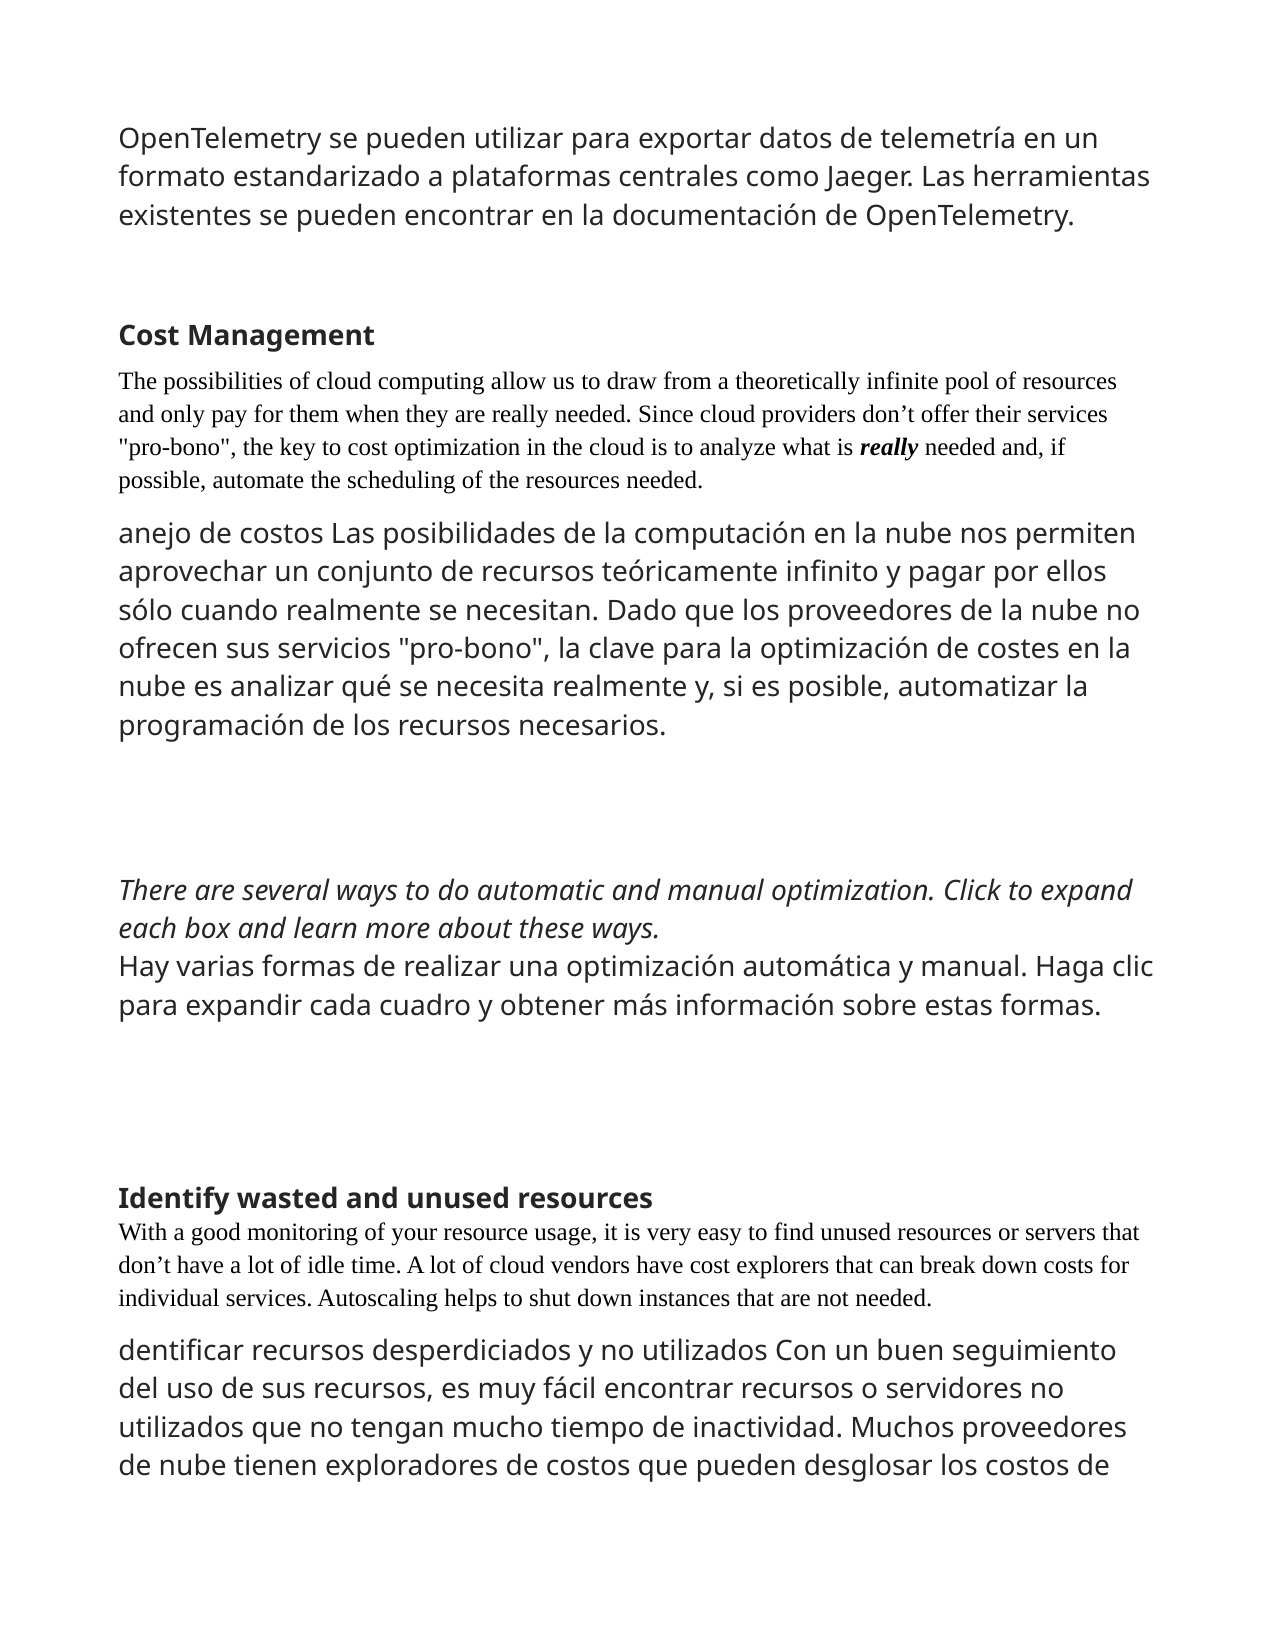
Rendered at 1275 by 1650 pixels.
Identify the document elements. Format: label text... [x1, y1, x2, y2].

text OpenTelemetry se pueden utilizar para exportar datos de telemetría en un formato estandarizado a plataformas centrales como Jaeger. Las herramientas existentes se pueden encontrar en la documentación de OpenTelemetry. [118, 118, 1157, 233]
text With a good monitoring of your resource usage, it is very easy to find unused resources or servers that don’t have a lot of idle time. A lot of cloud vendors have cost explorers that can break down costs for individual services. Autoscaling helps to shut down instances that are not needed. [118, 1217, 1157, 1312]
text dentificar recursos desperdiciados y no utilizados Con un buen seguimiento del uso de sus recursos, es muy fácil encontrar recursos o servidores no utilizados que no tengan mucho tiempo de inactividad. Muchos proveedores de nube tienen exploradores de costos que pueden desglosar los costos de [118, 1331, 1157, 1484]
text The possibilities of cloud computing allow us to draw from a theoretically infinite pool of resources and only pay for them when they are really needed. Since cloud providers don’t offer their services "pro-bono", the key to cost optimization in the cloud is to analyze what is really needed and, if possible, automate the scheduling of the resources needed. [118, 366, 1157, 494]
text anejo de costos Las posibilidades de la computación en la nube nos permiten aprovechar un conjunto de recursos teóricamente infinito y pagar por ellos sólo cuando realmente se necesitan. Dado que los proveedores de la nube no ofrecen sus servicios "pro-bono", la clave para la optimización de costes en la nube es analizar qué se necesita realmente y, si es posible, automatizar la programación de los recursos necesarios. [118, 513, 1157, 743]
text Hay varias formas de realizar una optimización automática y manual. Haga clic para expandir cada cuadro y obtener más información sobre estas formas. [118, 946, 1157, 1023]
text There are several ways to do automatic and manual optimization. Click to expand each box and learn more about these ways. [118, 870, 1157, 946]
text Identify wasted and unused resources [118, 1178, 1157, 1217]
subtitle Cost Management [118, 316, 1157, 354]
